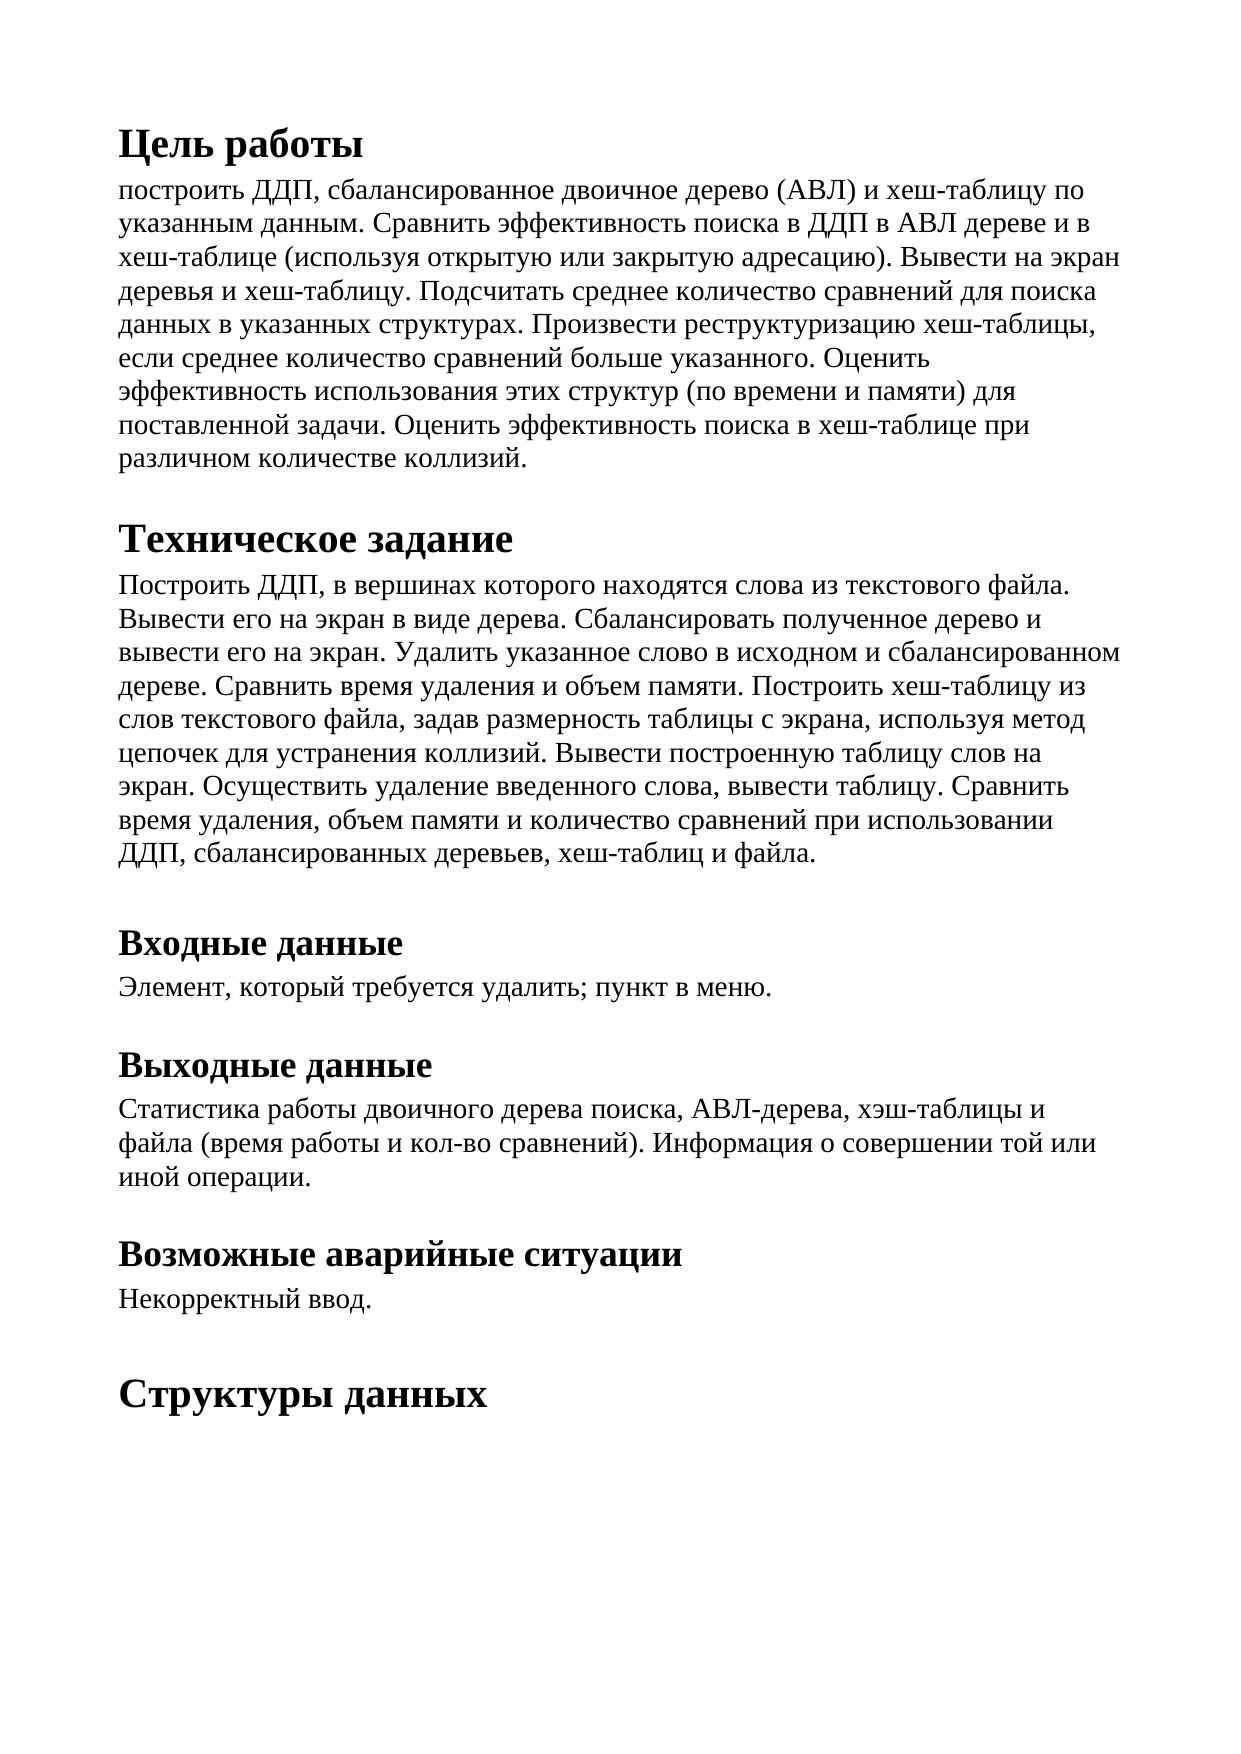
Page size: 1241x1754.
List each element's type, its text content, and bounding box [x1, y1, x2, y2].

text Техническое задание [118, 513, 1122, 561]
text Выходные данные [118, 1009, 1122, 1086]
text Цель работы [118, 118, 1122, 166]
text Входные данные [118, 920, 1122, 963]
text Структуры данных [118, 1368, 1122, 1416]
text Возможные аварийные ситуации [118, 1232, 1122, 1275]
text Построить ДДП, в вершинах которого находятся слова из текстового файла. Вывести его на экран в виде дерева. Сбалансировать полученное дерево и вывести его на экран. Удалить указанное слово в исходном и сбалансированном дереве. Сравнить время удаления и объем памяти. Построить хеш-таблицу из слов текстового файла, задав размерность таблицы с экрана, используя метод цепочек для устранения коллизий. Вывести построенную таблицу слов на экран. Осуществить удаление введенного слова, вывести таблицу. Сравнить время удаления, объем памяти и количество сравнений при использовании ДДП, сбалансированных деревьев, хеш-таблиц и файла. [118, 567, 1122, 869]
text Статистика работы двоичного дерева поиска, АВЛ-дерева, хэш-таблицы и файла (время работы и кол-во сравнений). Информация о совершении той или иной операции. [118, 1092, 1122, 1192]
text Элемент, который требуется удалить; пункт в меню. [118, 969, 1122, 1003]
text построить ДДП, сбалансированное двоичное дерево (АВЛ) и хеш-таблицу по указанным данным. Сравнить эффективность поиска в ДДП в АВЛ дереве и в хеш-таблице (используя открытую или закрытую адресацию). Вывести на экран деревья и хеш-таблицу. Подсчитать среднее количество сравнений для поиска данных в указанных структурах. Произвести реструктуризацию хеш-таблицы, если среднее количество сравнений больше указанного. Оценить эффективность использования этих структур (по времени и памяти) для поставленной задачи. Оценить эффективность поиска в хеш-таблице при различном количестве коллизий. [118, 172, 1122, 474]
text Некорректный ввод. [118, 1281, 1122, 1314]
